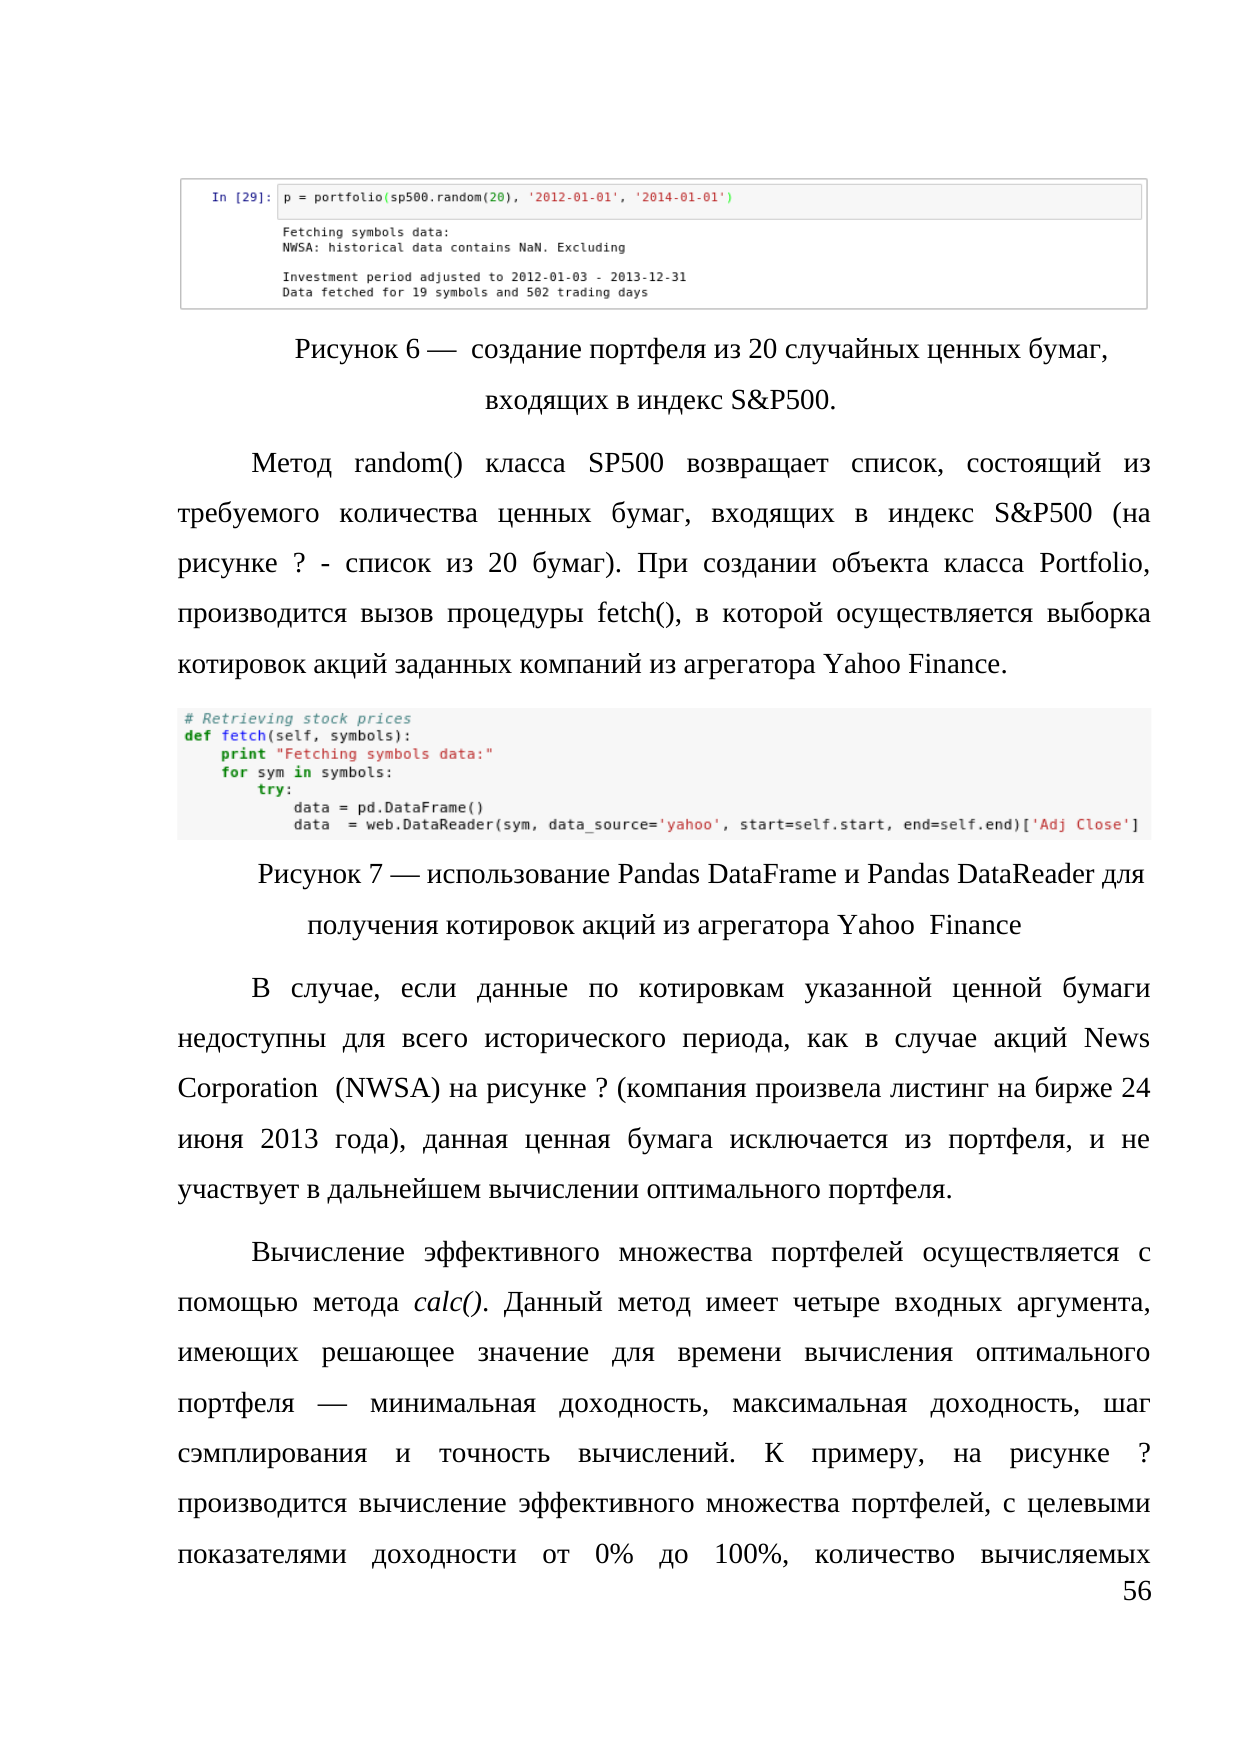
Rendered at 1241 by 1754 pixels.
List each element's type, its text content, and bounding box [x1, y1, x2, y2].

picture [177, 174, 1152, 315]
text Метод random() класса SP500 возвращает список, состоящий из требуемого количества ценных бумаг, входящих в индекс S&P500 (на рисунке ? - список из 20 бумаг). При создании объекта класса Portfolio, производится вызов процедуры fetch(), в которой осуществляется выборка котировок акций заданных компаний из агрегатора Yahoo Finance. [177, 445, 1152, 679]
text Рисунок 6 — создание портфеля из 20 случайных ценных бумаг, входящих в индекс S&P500. [177, 315, 1152, 415]
picture [177, 708, 1152, 840]
text В случае, если данные по котировкам указанной ценной бумаги недоступны для всего исторического периода, как в случае акций News Corporation (NWSA) на рисунке ? (компания произвела листинг на бирже 24 июня 2013 года), данная ценная бумага исключается из портфеля, и не участвует в дальнейшем вычислении оптимального портфеля. [177, 970, 1152, 1204]
text Рисунок 7 — использование Pandas DataFrame и Pandas DataReader для получения котировок акций из агрегатора Yahoo Finance [177, 840, 1152, 941]
text Вычисление эффективного множества портфелей осуществляется с помощью метода calc(). Данный метод имеет четыре входных аргумента, имеющих решающее значение для времени вычисления оптимального портфеля — минимальная доходность, максимальная доходность, шаг сэмплирования и точность вычислений. К примеру, на рисунке ? производится вычисление эффективного множества портфелей, с целевыми показателями доходности от 0% до 100%, количество вычисляемых [177, 1234, 1152, 1569]
